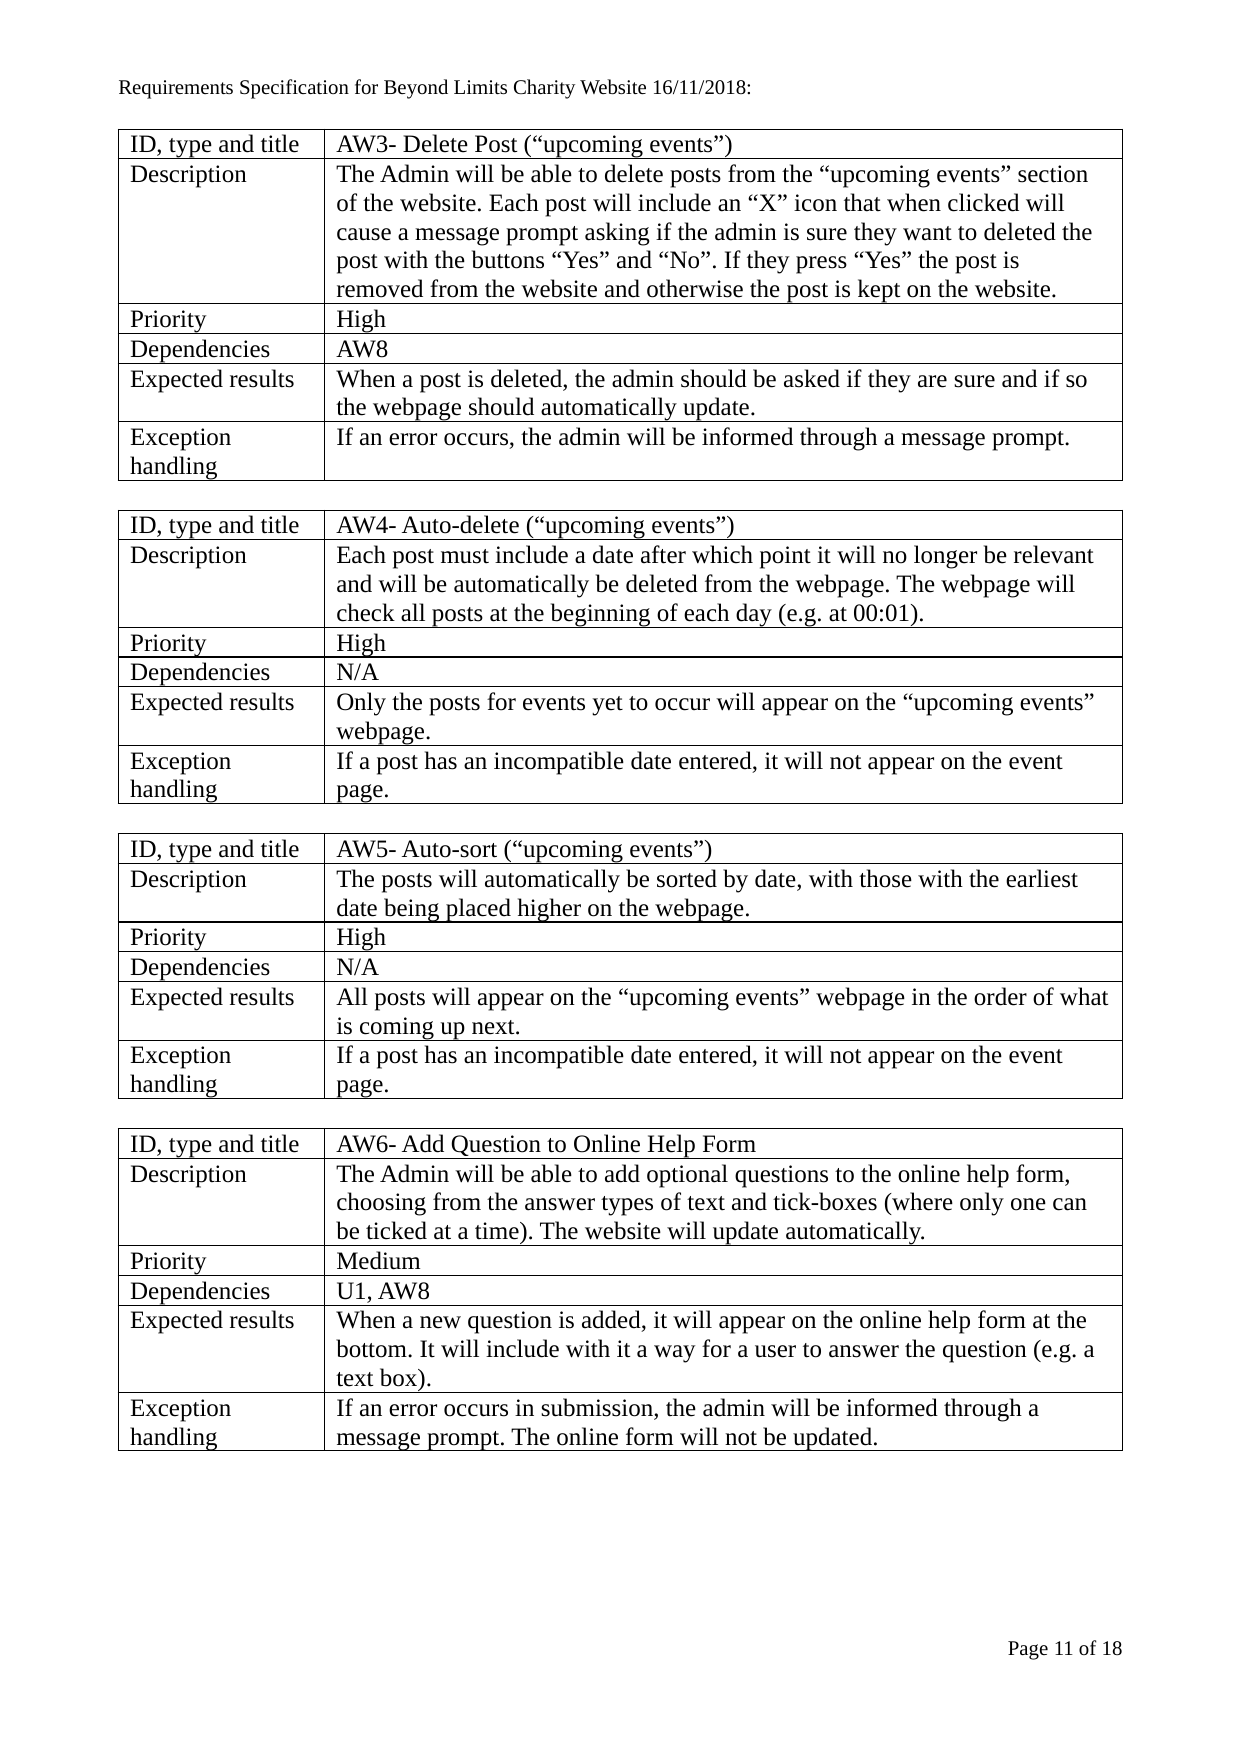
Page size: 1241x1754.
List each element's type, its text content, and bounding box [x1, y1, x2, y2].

table_cell AW8 [325, 334, 1122, 363]
table_cell Dependencies [119, 1276, 324, 1304]
table_cell All posts will appear on the “upcoming events” webpage in the order of what is coming up next. [325, 982, 1122, 1039]
table_cell Expected results [119, 687, 324, 745]
table_cell Expected results [119, 982, 324, 1039]
table_header AW5- Auto-sort (“upcoming events”) [325, 834, 1122, 863]
table_cell Description [119, 864, 324, 921]
table_header ID, type and title [119, 834, 324, 863]
table_cell High [325, 923, 1122, 951]
table_cell N/A [325, 952, 1122, 981]
table_cell If an error occurs, the admin will be informed through a message prompt. [325, 422, 1122, 480]
table_cell Priority [119, 1246, 324, 1275]
table_cell Priority [119, 923, 324, 951]
table_cell Dependencies [119, 334, 324, 363]
table_cell The posts will automatically be sorted by date, with those with the earliest date being placed higher on the webpage. [325, 864, 1122, 921]
table_cell If a post has an incompatible date entered, it will not appear on the event page. [325, 746, 1122, 803]
table_cell High [325, 304, 1122, 333]
table_cell Priority [119, 304, 324, 333]
table_cell When a new question is added, it will appear on the online help form at the bottom. It will include with it a way for a user to answer the question (e.g. a text box). [325, 1306, 1122, 1392]
table_cell Exception handling [119, 746, 324, 803]
table_cell If a post has an incompatible date entered, it will not appear on the event page. [325, 1041, 1122, 1098]
table_cell The Admin will be able to delete posts from the “upcoming events” section of the website. Each post will include an “X” icon that when clicked will cause a message prompt asking if the admin is sure they want to deleted the post with the buttons “Yes” and “No”. If they press “Yes” the post is removed from the website and otherwise the post is kept on the website. [325, 159, 1122, 303]
table_cell Exception handling [119, 1041, 324, 1098]
table_header ID, type and title [119, 1129, 324, 1158]
table_cell Description [119, 1159, 324, 1245]
table_header ID, type and title [119, 511, 324, 539]
table_cell High [325, 628, 1122, 656]
table_cell Dependencies [119, 952, 324, 981]
table_cell Dependencies [119, 658, 324, 686]
table_cell Description [119, 540, 324, 627]
table_header ID, type and title [119, 130, 324, 158]
table_cell Description [119, 159, 324, 303]
table_header AW3- Delete Post (“upcoming events”) [325, 130, 1122, 158]
table_cell Only the posts for events yet to occur will appear on the “upcoming events” webpage. [325, 687, 1122, 745]
table_cell U1, AW8 [325, 1276, 1122, 1304]
table_cell Expected results [119, 1306, 324, 1392]
table_cell The Admin will be able to add optional questions to the online help form, choosing from the answer types of text and tick-boxes (where only one can be ticked at a time). The website will update automatically. [325, 1159, 1122, 1245]
table_cell Exception handling [119, 422, 324, 480]
table_cell Priority [119, 628, 324, 656]
table_cell N/A [325, 658, 1122, 686]
table_cell Expected results [119, 364, 324, 421]
table_cell If an error occurs in submission, the admin will be informed through a message prompt. The online form will not be updated. [325, 1393, 1122, 1450]
table_header AW4- Auto-delete (“upcoming events”) [325, 511, 1122, 539]
table_cell Each post must include a date after which point it will no longer be relevant and will be automatically be deleted from the webpage. The webpage will check all posts at the beginning of each day (e.g. at 00:01). [325, 540, 1122, 627]
table_cell Exception handling [119, 1393, 324, 1450]
table_cell When a post is deleted, the admin should be asked if they are sure and if so the webpage should automatically update. [325, 364, 1122, 421]
table_header AW6- Add Question to Online Help Form [325, 1129, 1122, 1158]
table_cell Medium [325, 1246, 1122, 1275]
